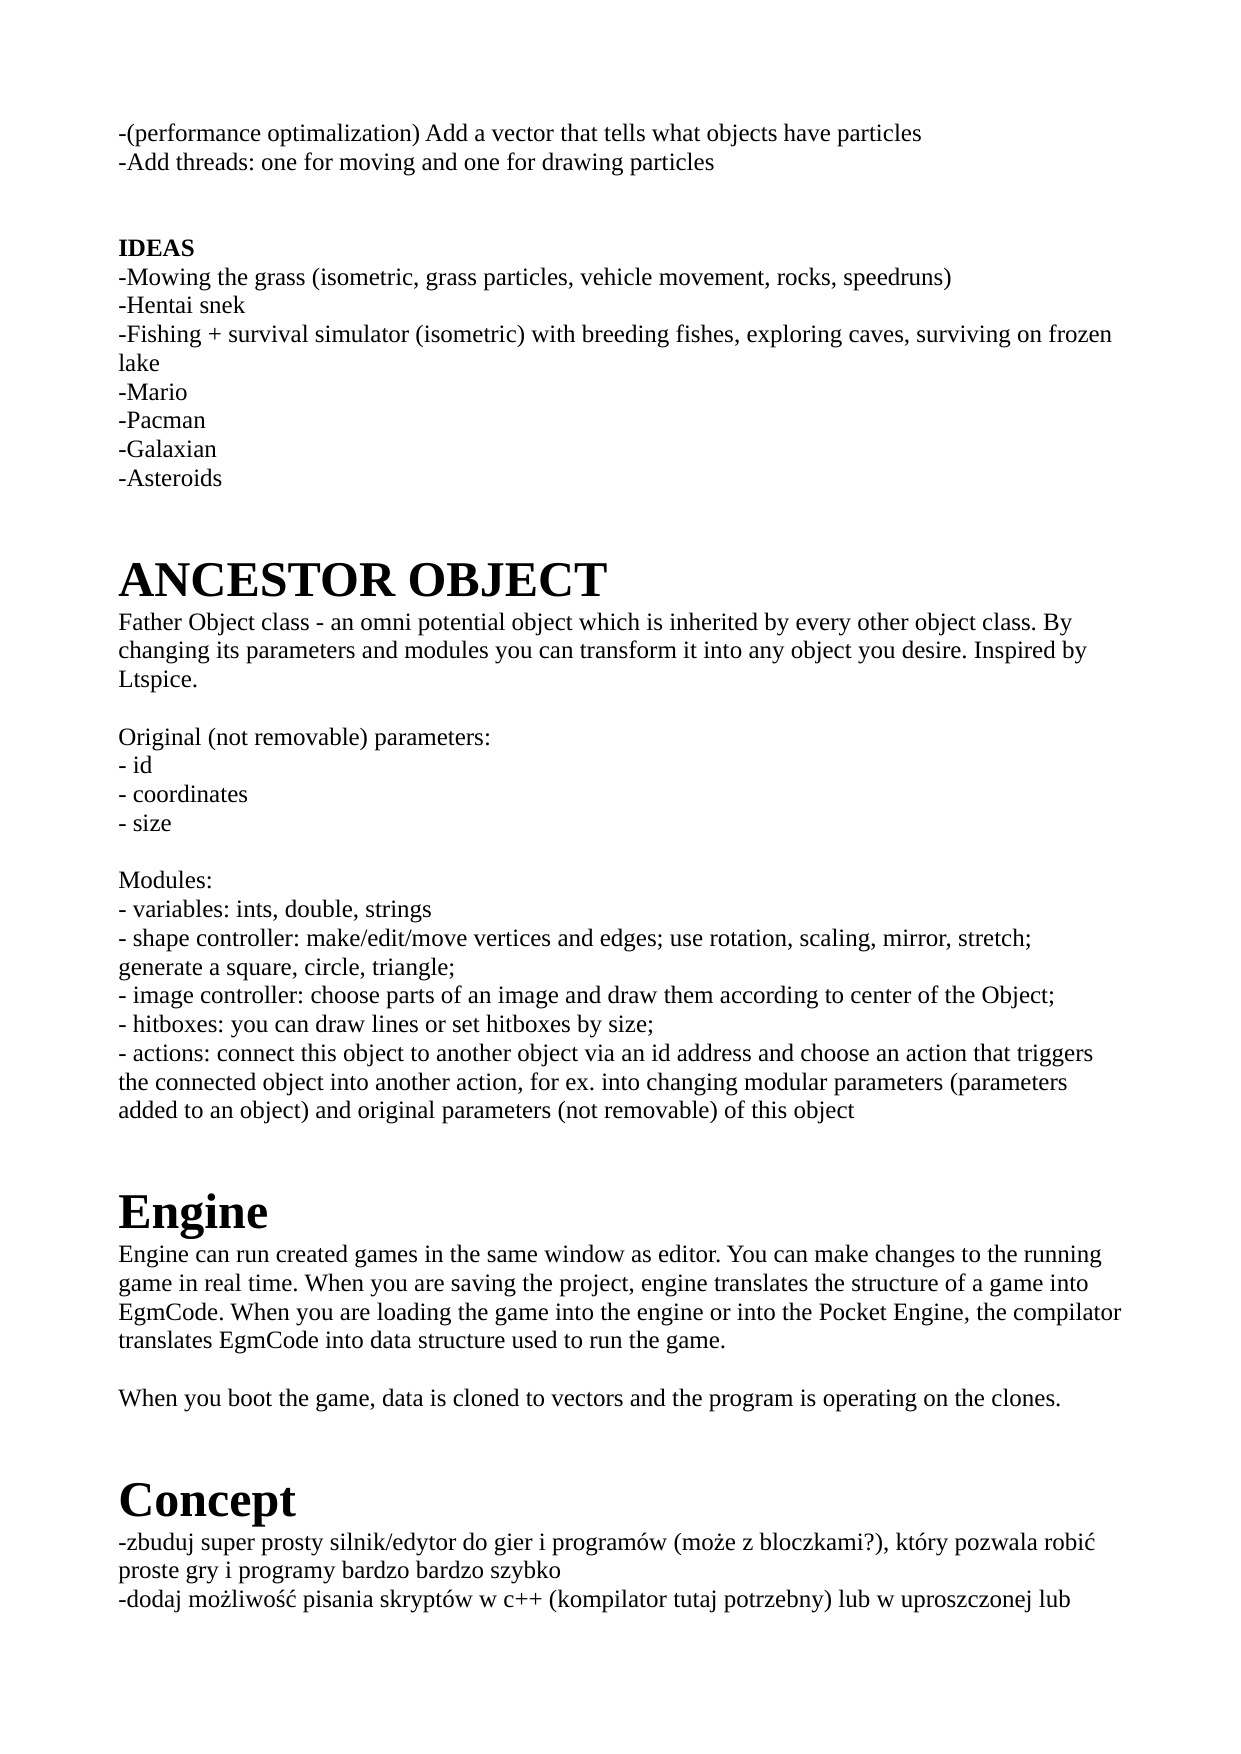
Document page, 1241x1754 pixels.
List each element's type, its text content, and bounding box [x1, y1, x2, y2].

text - id [118, 751, 1122, 779]
text - coordinates [118, 779, 1122, 808]
text ANCESTOR OBJECT [118, 549, 1122, 607]
text -dodaj możliwość pisania skryptów w c++ (kompilator tutaj potrzebny) lub w uproszczonej lub [118, 1584, 1122, 1613]
text Modules: [118, 866, 1122, 894]
text - size [118, 808, 1122, 837]
text -Galaxian [118, 434, 1122, 463]
text Concept [118, 1469, 1122, 1527]
text - hitboxes: you can draw lines or set hitboxes by size; [118, 1009, 1122, 1038]
text - variables: ints, double, strings [118, 894, 1122, 923]
text -Fishing + survival simulator (isometric) with breeding fishes, exploring caves, surviving on frozen lake [118, 319, 1122, 377]
text - shape controller: make/edit/move vertices and edges; use rotation, scaling, mirror, stretch; generate a square, circle, triangle; [118, 923, 1122, 981]
text Engine can run created games in the same window as editor. You can make changes to the running game in real time. When you are saving the project, engine translates the structure of a game into EgmCode. When you are loading the game into the engine or into the Pocket Engine, the compilator translates EgmCode into data structure used to run the game. [118, 1239, 1122, 1354]
text Father Object class - an omni potential object which is inherited by every other object class. By changing its parameters and modules you can transform it into any object you desire. Inspired by Ltspice. [118, 607, 1122, 693]
text Engine [118, 1182, 1122, 1239]
text -(performance optimalization) Add a vector that tells what objects have particles [118, 118, 1122, 147]
text - actions: connect this object to another object via an id address and choose an action that triggers the connected object into another action, for ex. into changing modular parameters (parameters added to an object) and original parameters (not removable) of this object [118, 1038, 1122, 1124]
text IDEAS [118, 233, 1122, 262]
text - image controller: choose parts of an image and draw them according to center of the Object; [118, 981, 1122, 1009]
text Original (not removable) parameters: [118, 722, 1122, 751]
text -Asteroids [118, 463, 1122, 492]
text When you boot the game, data is cloned to vectors and the program is operating on the clones. [118, 1383, 1122, 1412]
text -Add threads: one for moving and one for drawing particles [118, 147, 1122, 176]
text -zbuduj super prosty silnik/edytor do gier i programów (może z bloczkami?), który pozwala robić proste gry i programy bardzo bardzo szybko [118, 1527, 1122, 1584]
text -Mowing the grass (isometric, grass particles, vehicle movement, rocks, speedruns) [118, 262, 1122, 291]
text -Pacman [118, 406, 1122, 434]
text -Mario [118, 377, 1122, 406]
text -Hentai snek [118, 291, 1122, 319]
